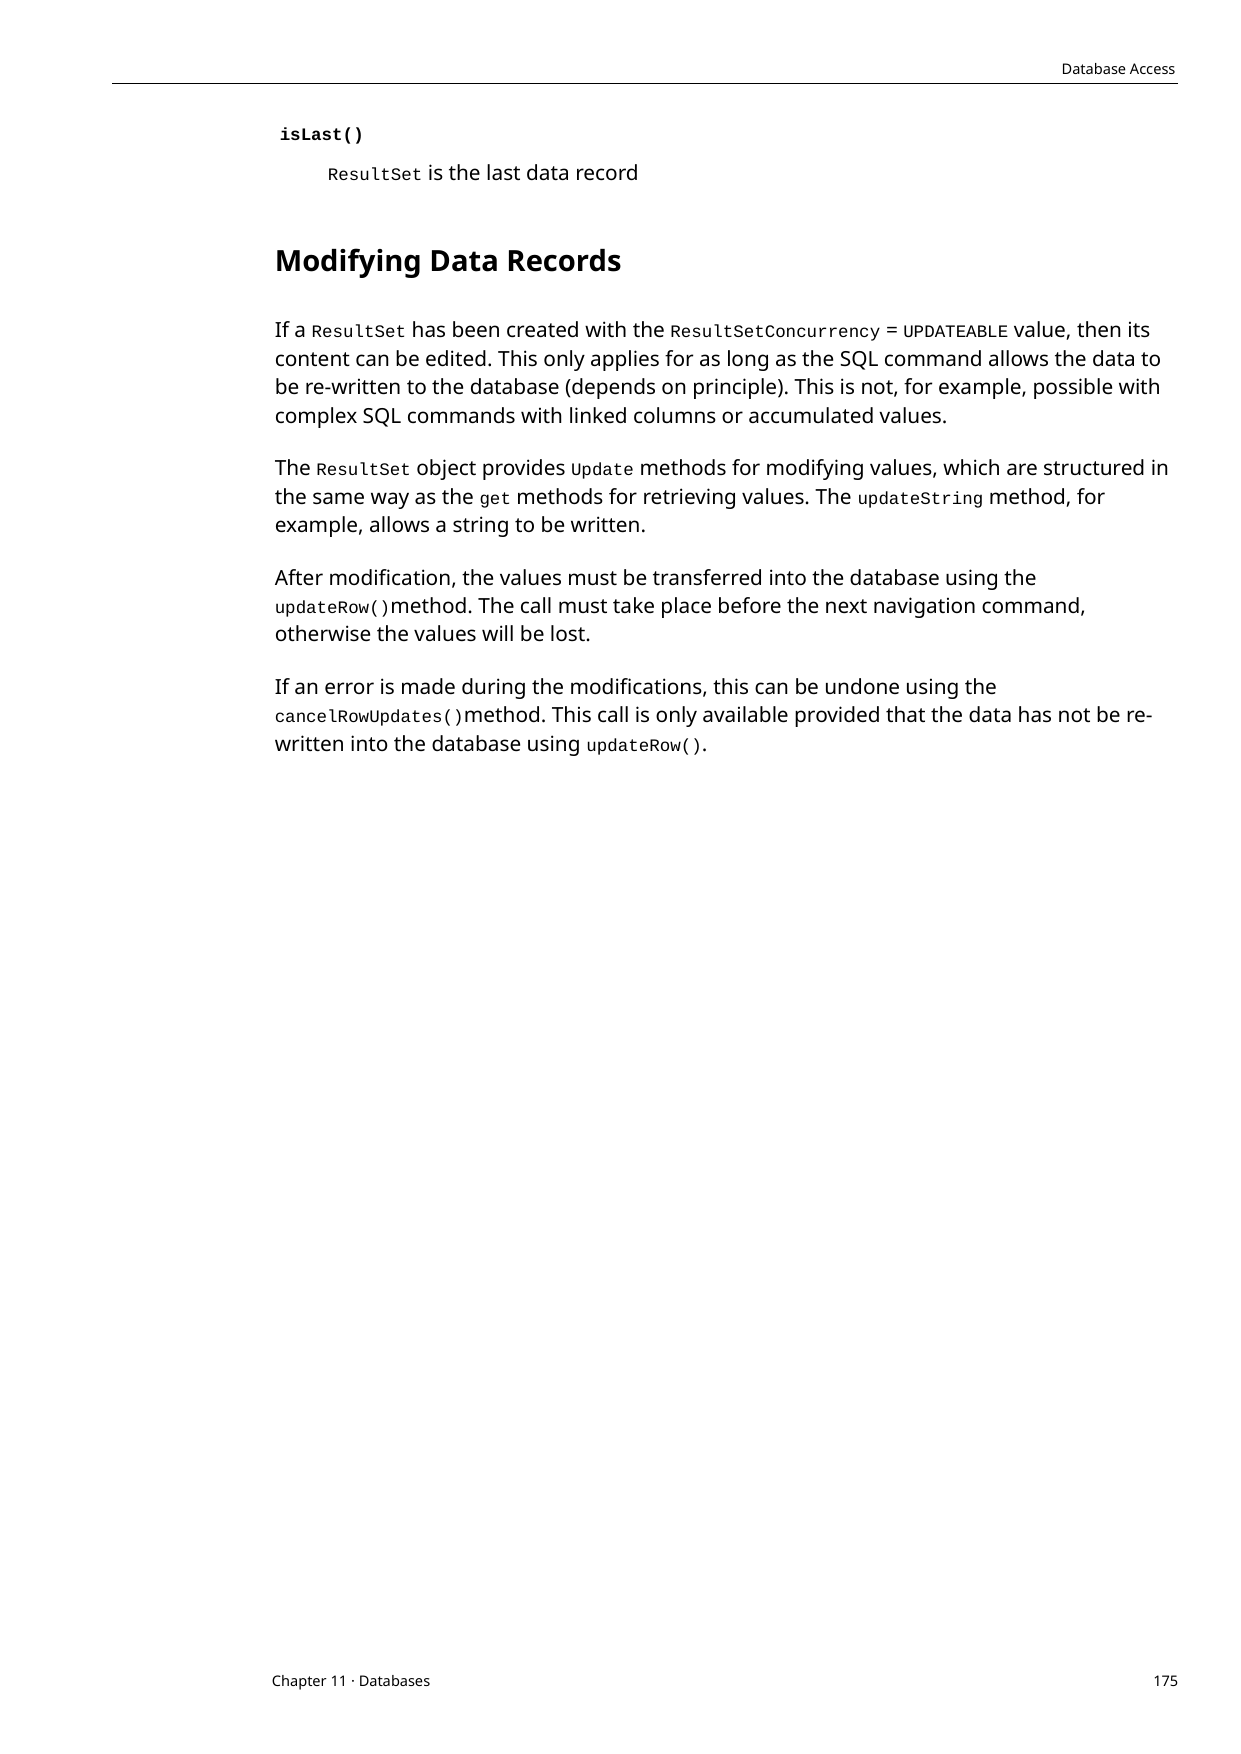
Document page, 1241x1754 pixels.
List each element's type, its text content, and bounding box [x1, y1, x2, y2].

text If an error is made during the modifications, this can be undone using the cancelRowUpdates()method. This call is only available provided that the data has not be re-written into the database using updateRow(). [274, 672, 1178, 757]
text After modification, the values must be transferred into the database using the updateRow()method. The call must take place before the next navigation command, otherwise the values will be lost. [274, 563, 1178, 648]
list isLast() [274, 118, 1178, 147]
list ResultSet is the last data record [322, 158, 1178, 187]
subtitle Modifying Data Records [274, 240, 1178, 280]
text The ResultSet object provides Update methods for modifying values, which are structured in the same way as the get methods for retrieving values. The updateString method, for example, allows a string to be written. [274, 453, 1178, 539]
text If a ResultSet has been created with the ResultSetConcurrency = UPDATEABLE value, then its content can be edited. This only applies for as long as the SQL command allows the data to be re-written to the database (depends on principle). This is not, for example, possible with complex SQL commands with linked columns or accumulated values. [274, 316, 1178, 429]
